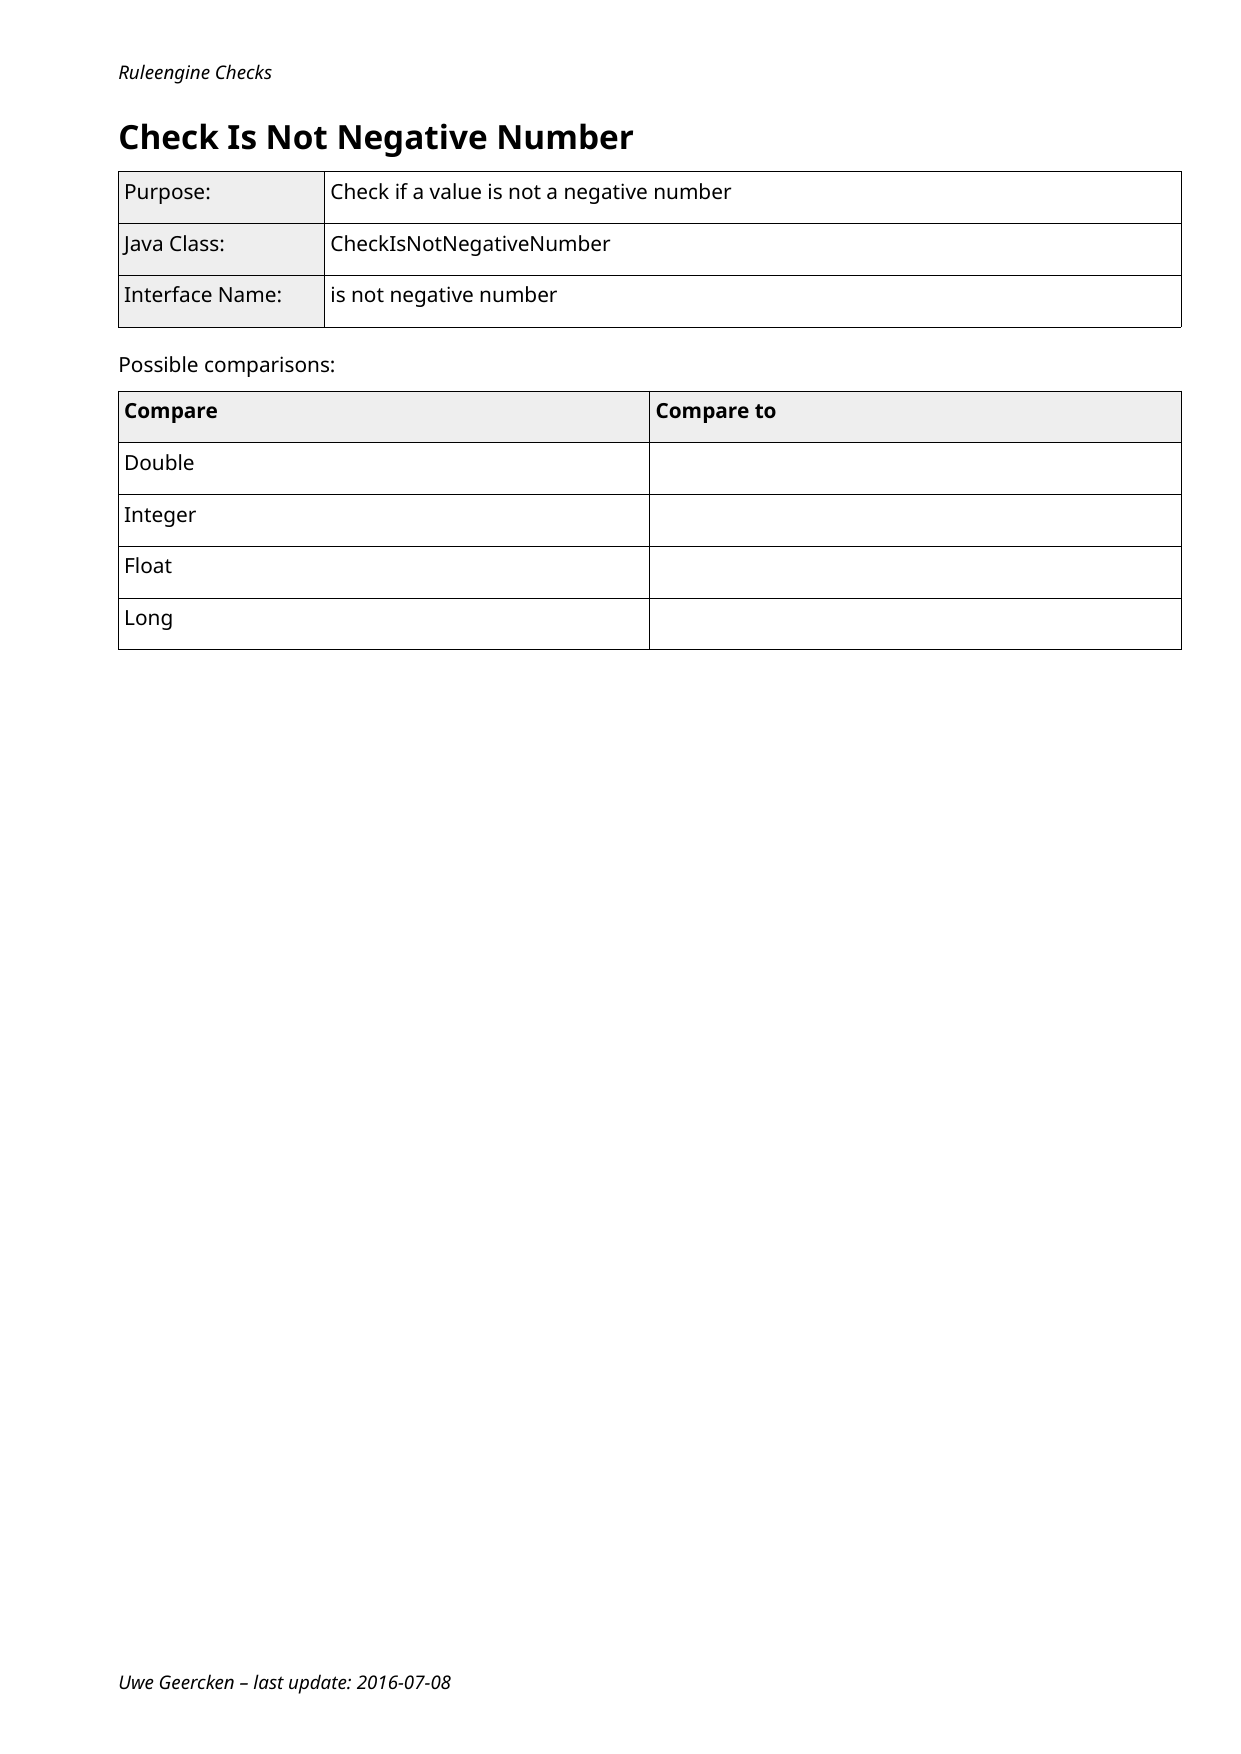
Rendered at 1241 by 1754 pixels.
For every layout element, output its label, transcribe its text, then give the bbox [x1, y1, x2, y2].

table_cell Float [119, 547, 649, 598]
table_cell Double [119, 443, 649, 494]
table_cell CheckIsNotNegativeNumber [325, 224, 1181, 275]
table_cell [650, 599, 1181, 649]
table_cell Integer [119, 495, 649, 546]
text Possible comparisons: [118, 350, 1181, 379]
table_header Compare [119, 392, 649, 442]
table_header Compare to [650, 392, 1181, 442]
table_cell is not negative number [325, 276, 1181, 327]
table_cell Long [119, 599, 649, 649]
table_cell [650, 443, 1181, 494]
text Check Is Not Negative Number [118, 114, 1181, 159]
table_cell Java Class: [119, 224, 324, 275]
table_header Check if a value is not a negative number [325, 172, 1181, 223]
table_cell [650, 547, 1181, 598]
table_cell [650, 495, 1181, 546]
table_cell Interface Name: [119, 276, 324, 327]
table_header Purpose: [119, 172, 324, 223]
